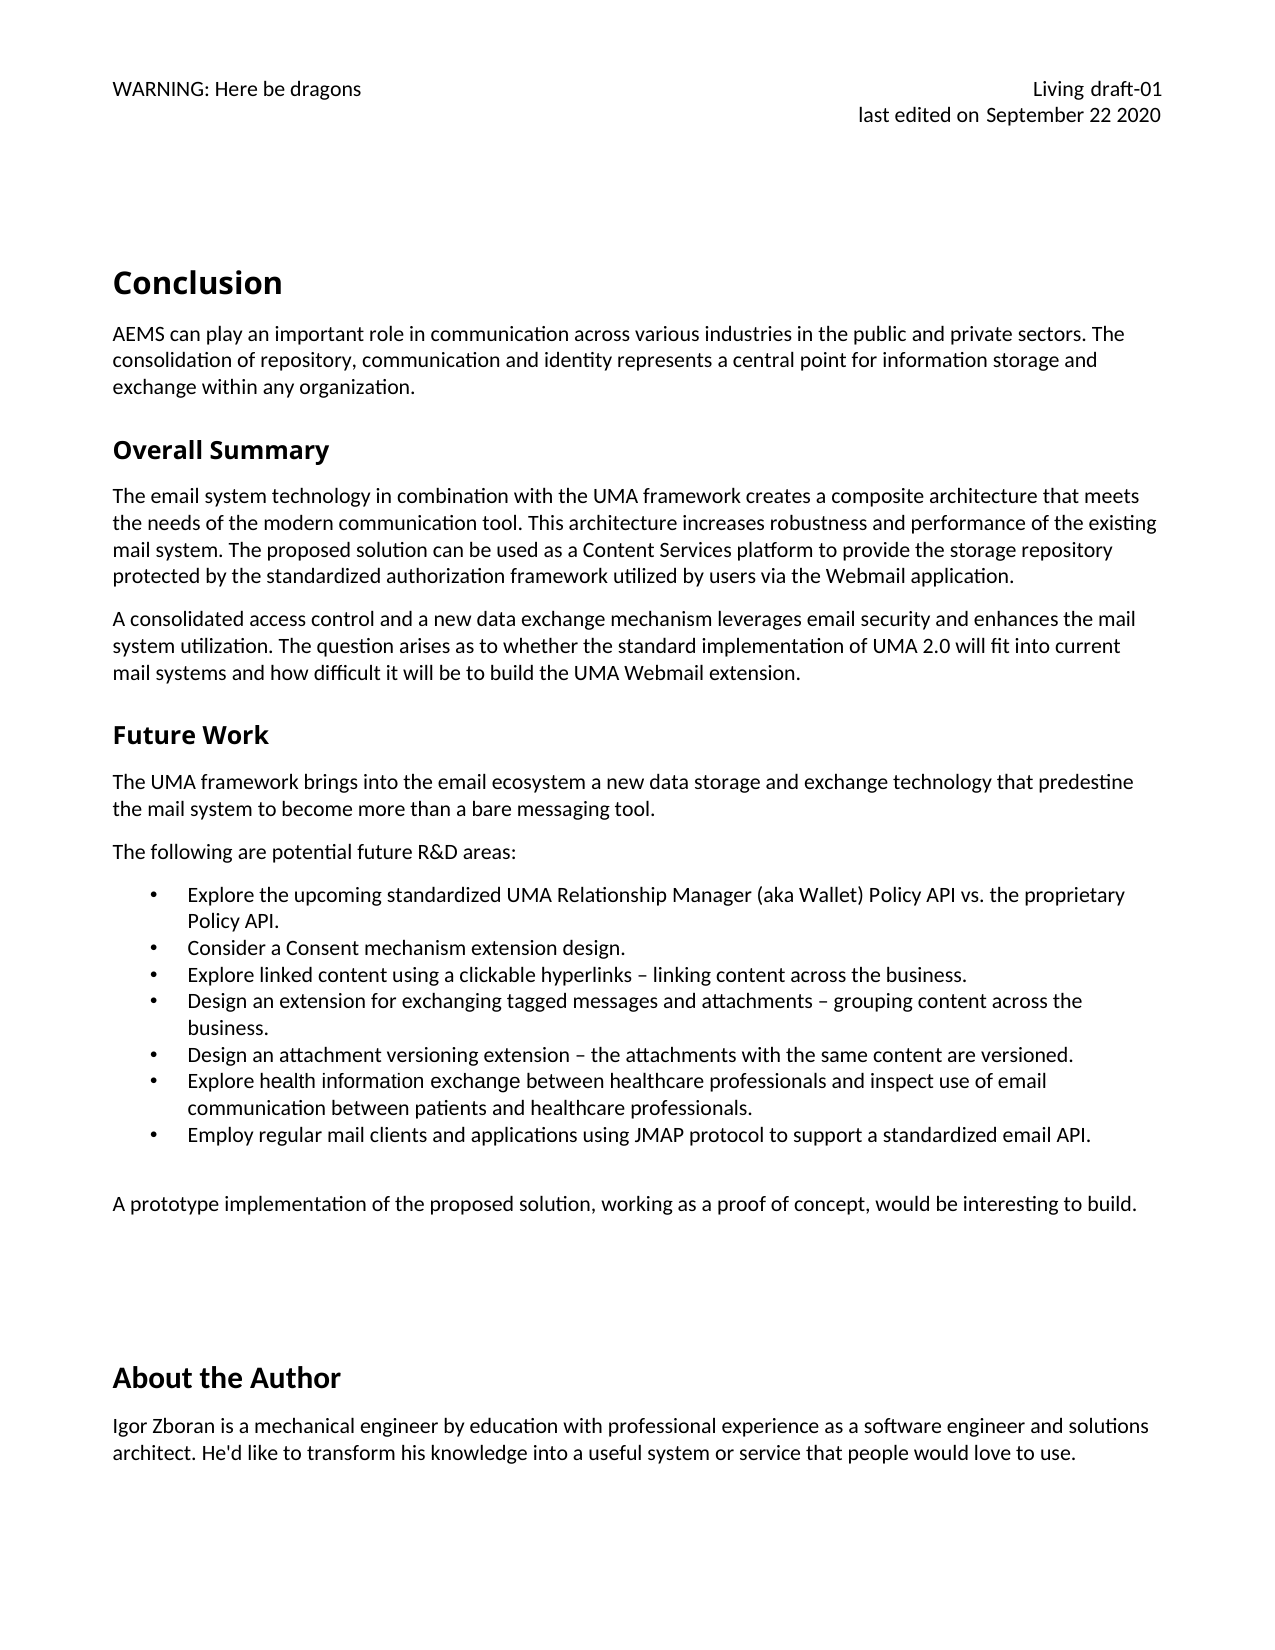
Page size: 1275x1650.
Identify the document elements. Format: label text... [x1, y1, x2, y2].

text Overall Summary [112, 432, 1162, 466]
list Employ regular mail clients and applications using JMAP protocol to support a standardized email API. [150, 1121, 1162, 1147]
list Explore linked content using a clickable hyperlinks – linking content across the business. [150, 961, 1162, 987]
list Explore health information exchange between healthcare professionals and inspect use of email communication between patients and healthcare professionals. [150, 1067, 1162, 1121]
text Igor Zboran is a mechanical engineer by education with professional experience as a software engineer and solutions architect. He'd like to transform his knowledge into a useful system or service that people would love to use. [112, 1413, 1162, 1466]
text A prototype implementation of the proposed solution, working as a proof of concept, would be interesting to build. [112, 1190, 1162, 1217]
text AEMS can play an important role in communication across various industries in the public and private sectors. The consolidation of repository, communication and identity represents a central point for information storage and exchange within any organization. [112, 320, 1162, 400]
text A consolidated access control and a new data exchange mechanism leverages email security and enhances the mail system utilization. The question arises as to whether the standard implementation of UMA 2.0 will fit into current mail systems and how difficult it will be to build the UMA Webmail extension. [112, 606, 1162, 686]
text About the Author [112, 1358, 1162, 1396]
list Consider a Consent mechanism extension design. [150, 934, 1162, 961]
list Design an extension for exchanging tagged messages and attachments – grouping content across the business. [150, 987, 1162, 1041]
text Conclusion [112, 261, 1162, 303]
list Explore the upcoming standardized UMA Relationship Manager (aka Wallet) Policy API vs. the proprietary Policy API. [150, 881, 1162, 934]
list Design an attachment versioning extension – the attachments with the same content are versioned. [150, 1041, 1162, 1067]
text Future Work [112, 718, 1162, 752]
text The email system technology in combination with the UMA framework creates a composite architecture that meets the needs of the modern communication tool. This architecture increases robustness and performance of the existing mail system. The proposed solution can be used as a Content Services platform to provide the storage repository protected by the standardized authorization framework utilized by users via the Webmail application. [112, 483, 1162, 589]
text The UMA framework brings into the email ecosystem a new data storage and exchange technology that predestine the mail system to become more than a bare messaging tool. [112, 768, 1162, 822]
text The following are potential future R&D areas: [112, 838, 1162, 864]
